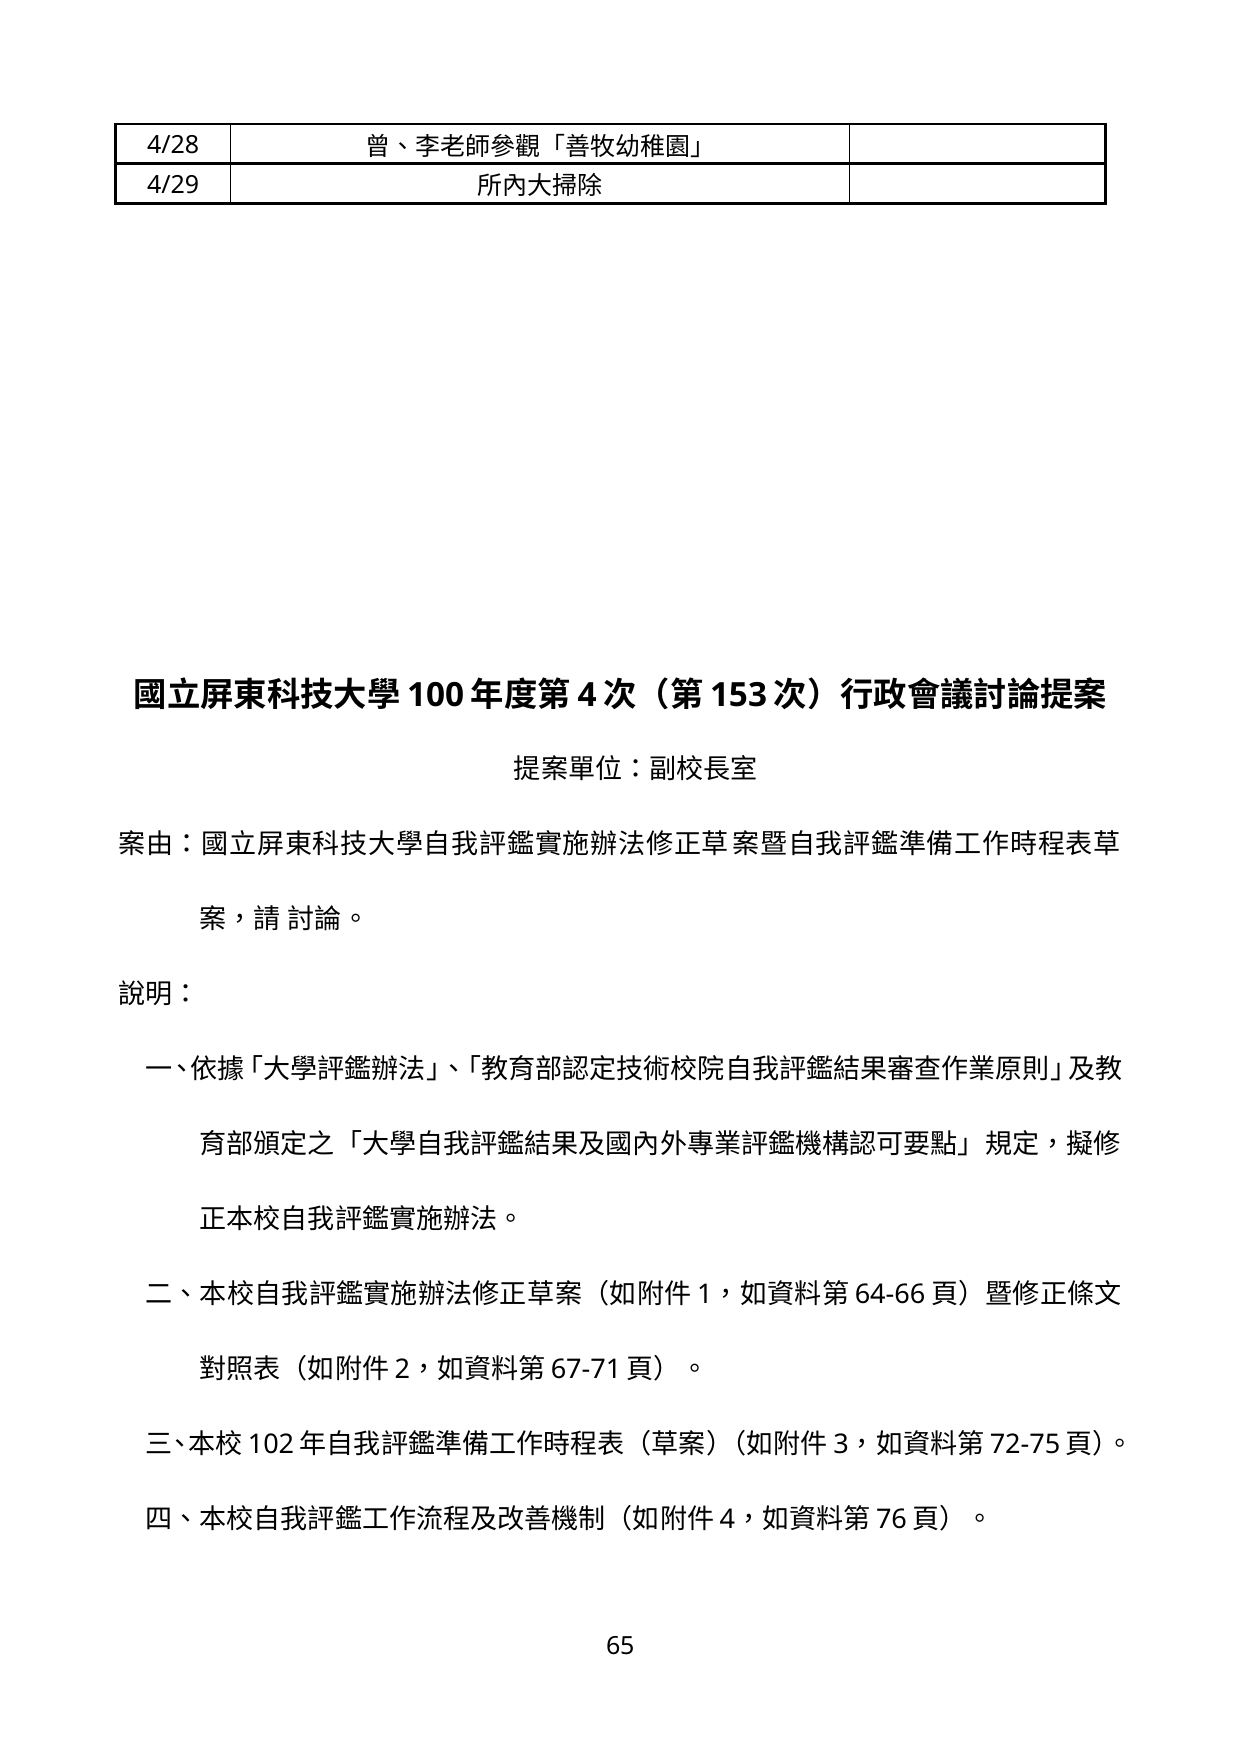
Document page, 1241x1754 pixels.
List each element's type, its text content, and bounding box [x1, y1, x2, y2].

text 說明： [118, 955, 1122, 1030]
table_cell 所內大掃除 [231, 165, 849, 202]
text 提案單位：副校長室 [118, 730, 1122, 805]
table_cell 4/29 [117, 165, 230, 202]
text 四、本校自我評鑑工作流程及改善機制（如附件4，如資料第76頁）。 [118, 1480, 1122, 1555]
table_cell [850, 165, 1104, 202]
table_cell 4/28 [117, 125, 230, 162]
text 三、本校102年自我評鑑準備工作時程表（草案）（如附件3，如資料第72-75頁）。 [118, 1405, 1122, 1480]
text 案由：國立屏東科技大學自我評鑑實施辦法修正草案暨自我評鑑準備工作時程表草案，請 討論。 [118, 805, 1122, 955]
text 一、依據「大學評鑑辦法」、「教育部認定技術校院自我評鑑結果審查作業原則」及教育部頒定之「大學自我評鑑結果及國內外專業評鑑機構認可要點」規定，擬修正本校自我評鑑實施辦法。 [145, 1030, 1122, 1255]
table_cell 曾、李老師參觀「善牧幼稚園」 [231, 125, 849, 162]
text 二、本校自我評鑑實施辦法修正草案（如附件1，如資料第64-66頁）暨修正條文對照表（如附件2，如資料第67-71頁）。 [145, 1255, 1122, 1405]
text 國立屏東科技大學100年度第4次（第153次）行政會議討論提案 [118, 655, 1122, 730]
table_cell [850, 125, 1104, 162]
